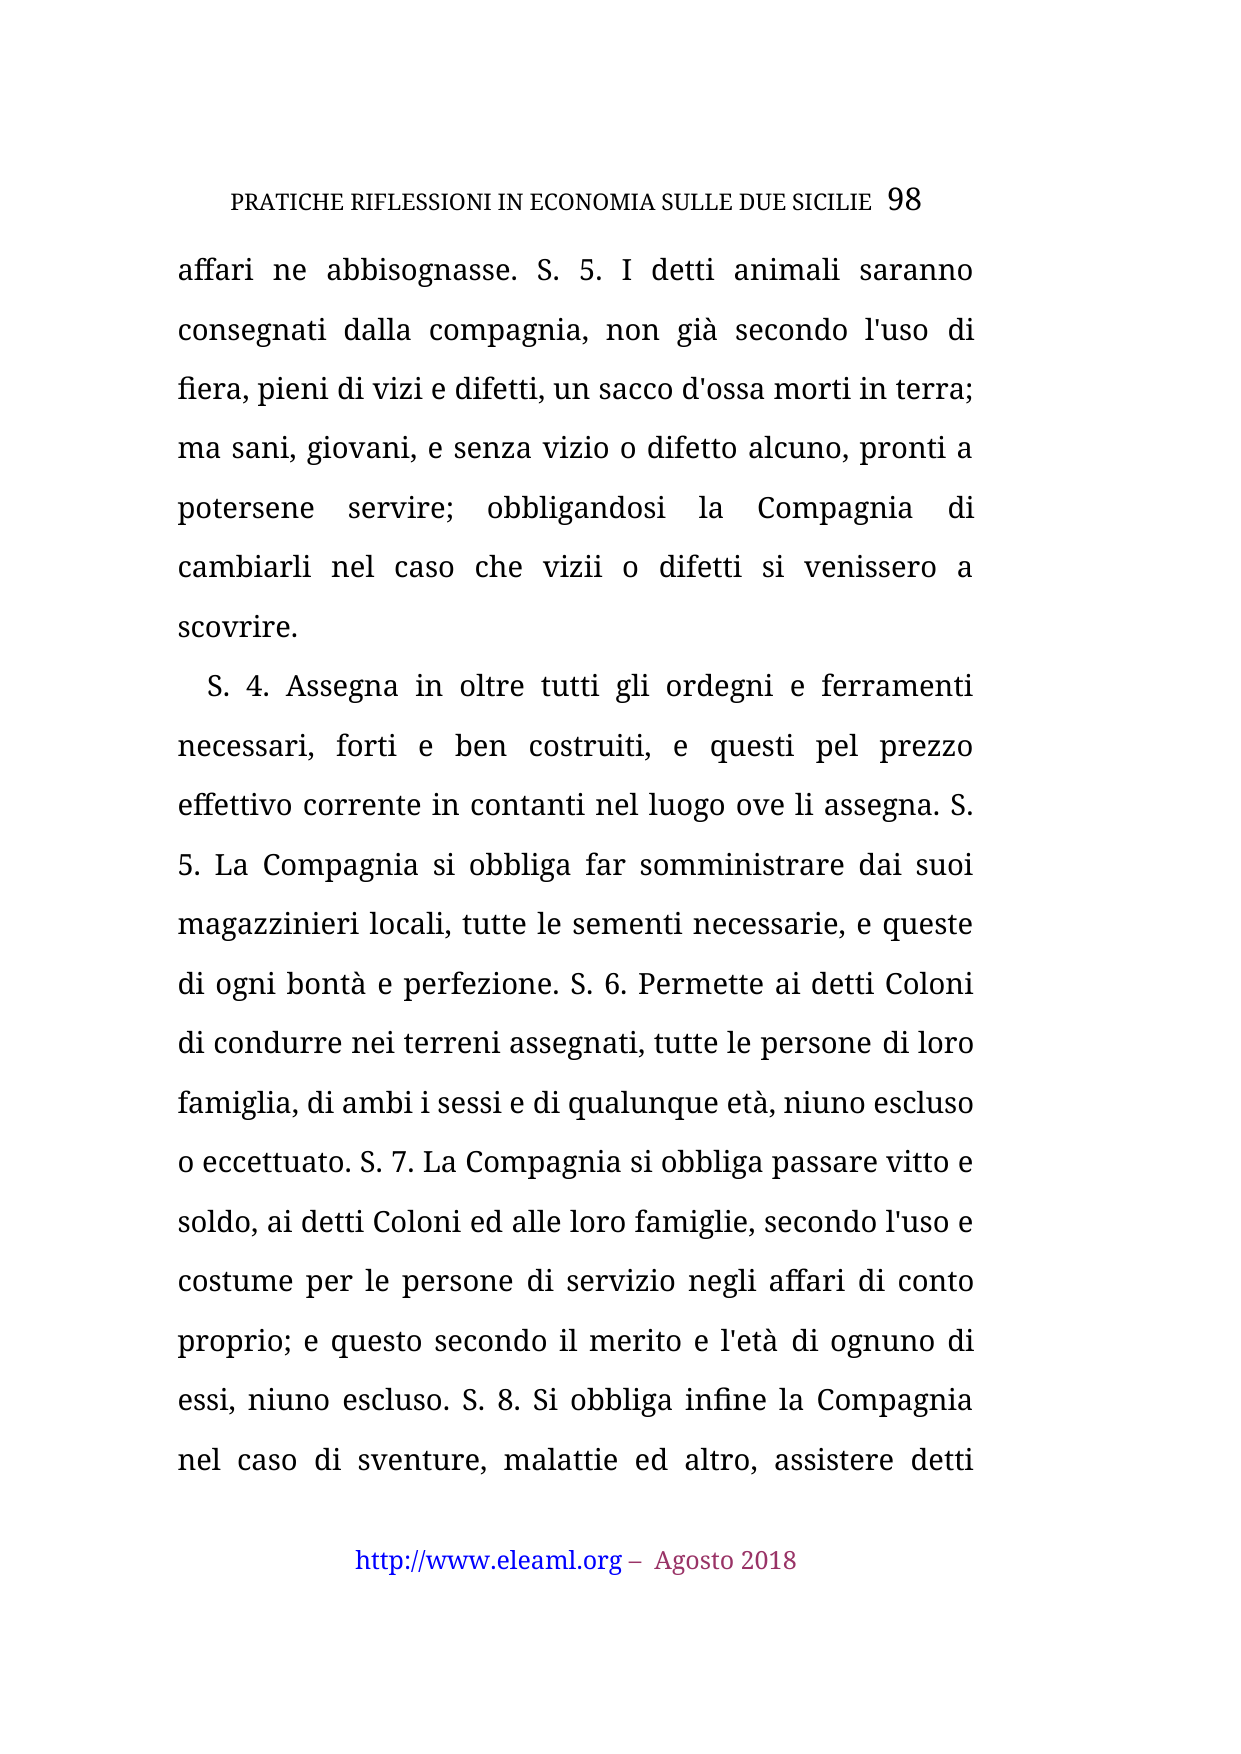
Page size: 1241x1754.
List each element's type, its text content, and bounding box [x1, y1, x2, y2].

text S. 4. Assegna in oltre tutti gli ordegni e ferramenti necessari, forti e ben costruiti, e questi pel prezzo effettivo corrente in contanti nel luogo ove li assegna. S. 5. La Compagnia si obbliga far somministrare dai suoi magazzinieri locali, tutte le sementi necessarie, e queste di ogni bontà e perfezione. S. 6. Permette ai detti Coloni di condurre nei terreni assegnati, tutte le persone di loro famiglia, di ambi i sessi e di qualunque età, niuno escluso o eccettuato. S. 7. La Compagnia si obbliga passare vitto e soldo, ai detti Coloni ed alle loro famiglie, secondo l'uso e costume per le persone di servizio negli affari di conto proprio; e questo secondo il merito e l'età di ognuno di essi, niuno escluso. S. 8. Si obbliga infine la Compagnia nel caso di sventure, malattie ed altro, assistere detti [177, 666, 974, 1478]
text affari ne abbisognasse. S. 5. I detti animali saranno consegnati dalla compagnia, non già secondo l'uso di fiera, pieni di vizi e difetti, un sacco d'ossa morti in terra; ma sani, giovani, e senza vizio o difetto alcuno, pronti a potersene servire; obbligandosi la Compagnia di cambiarli nel caso che vizii o difetti si venissero a scovrire. [177, 249, 974, 646]
